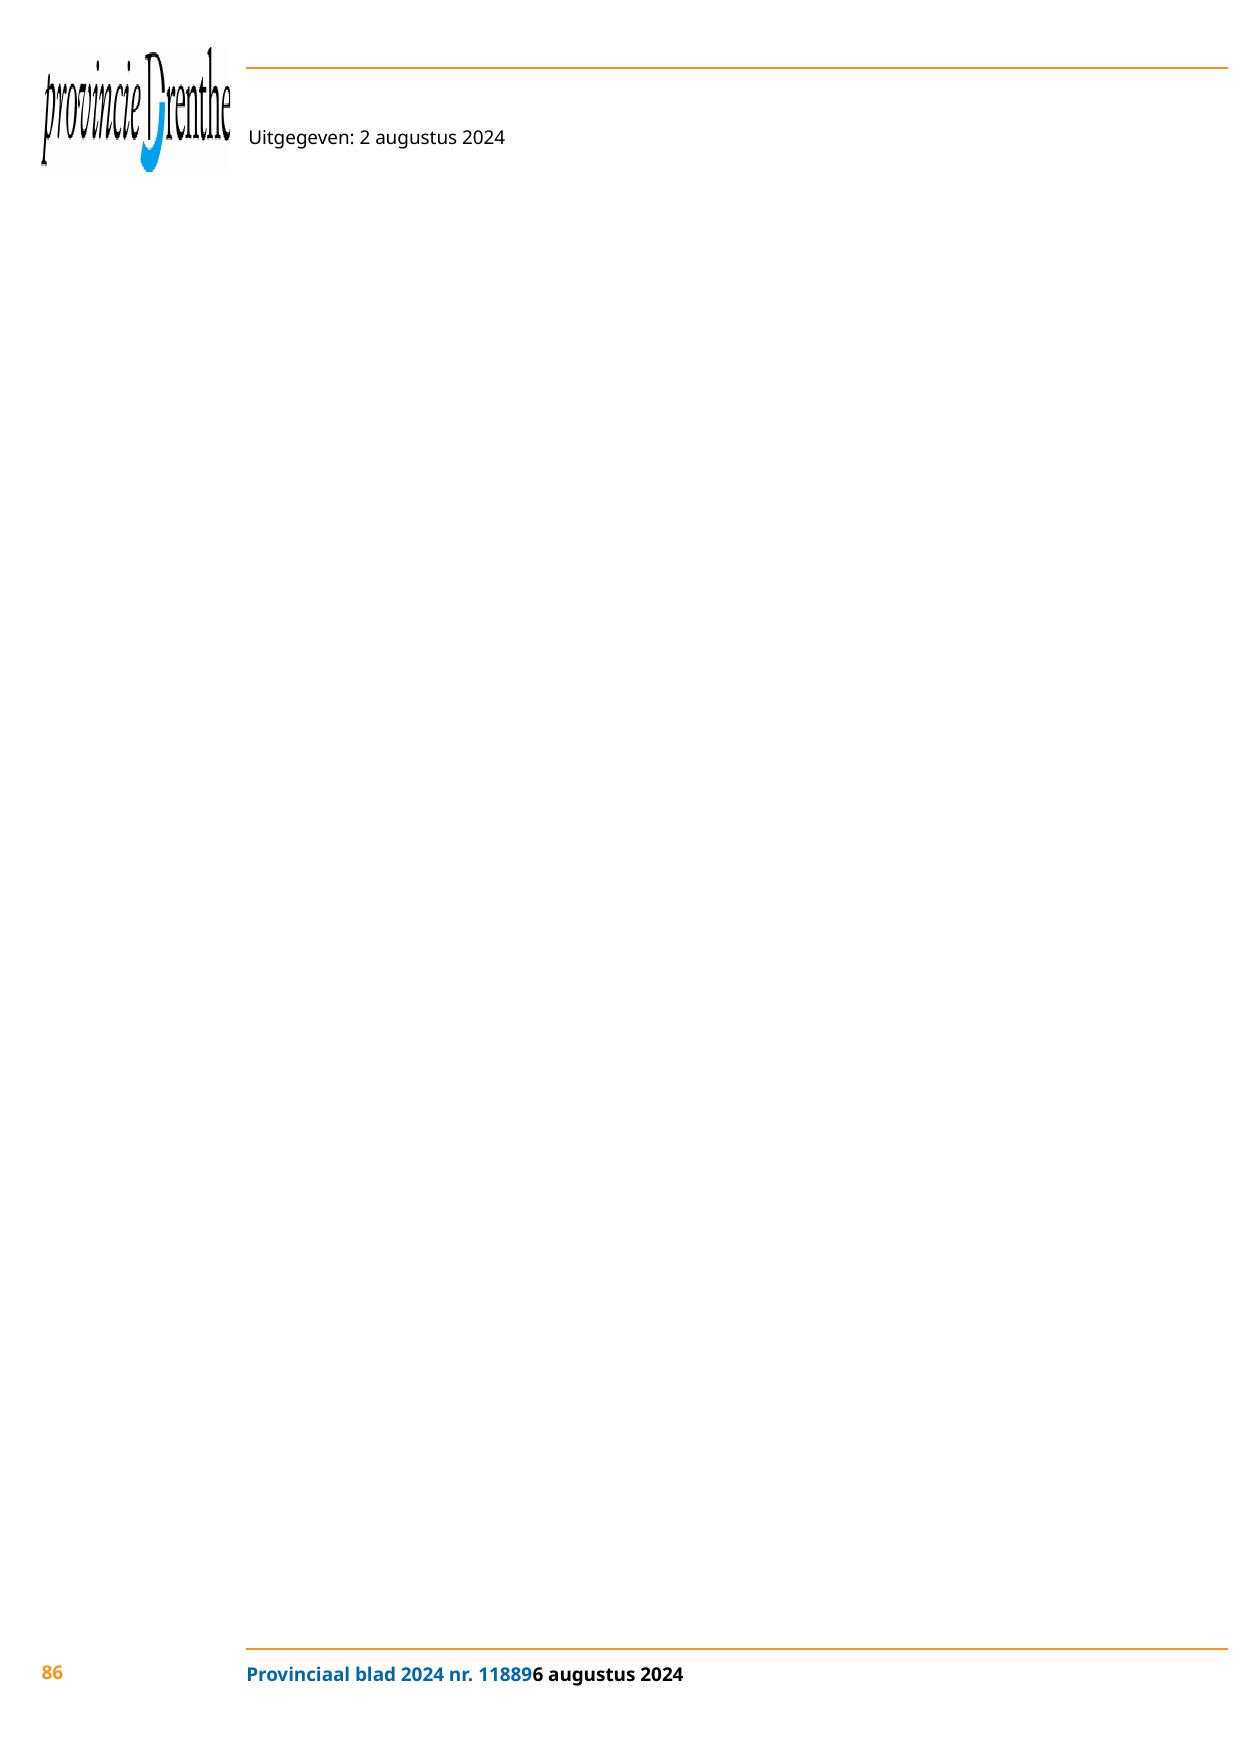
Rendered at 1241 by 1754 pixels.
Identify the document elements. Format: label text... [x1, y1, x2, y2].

text Uitgegeven: 2 augustus 2024 [248, 124, 1152, 150]
picture [41, 47, 231, 172]
